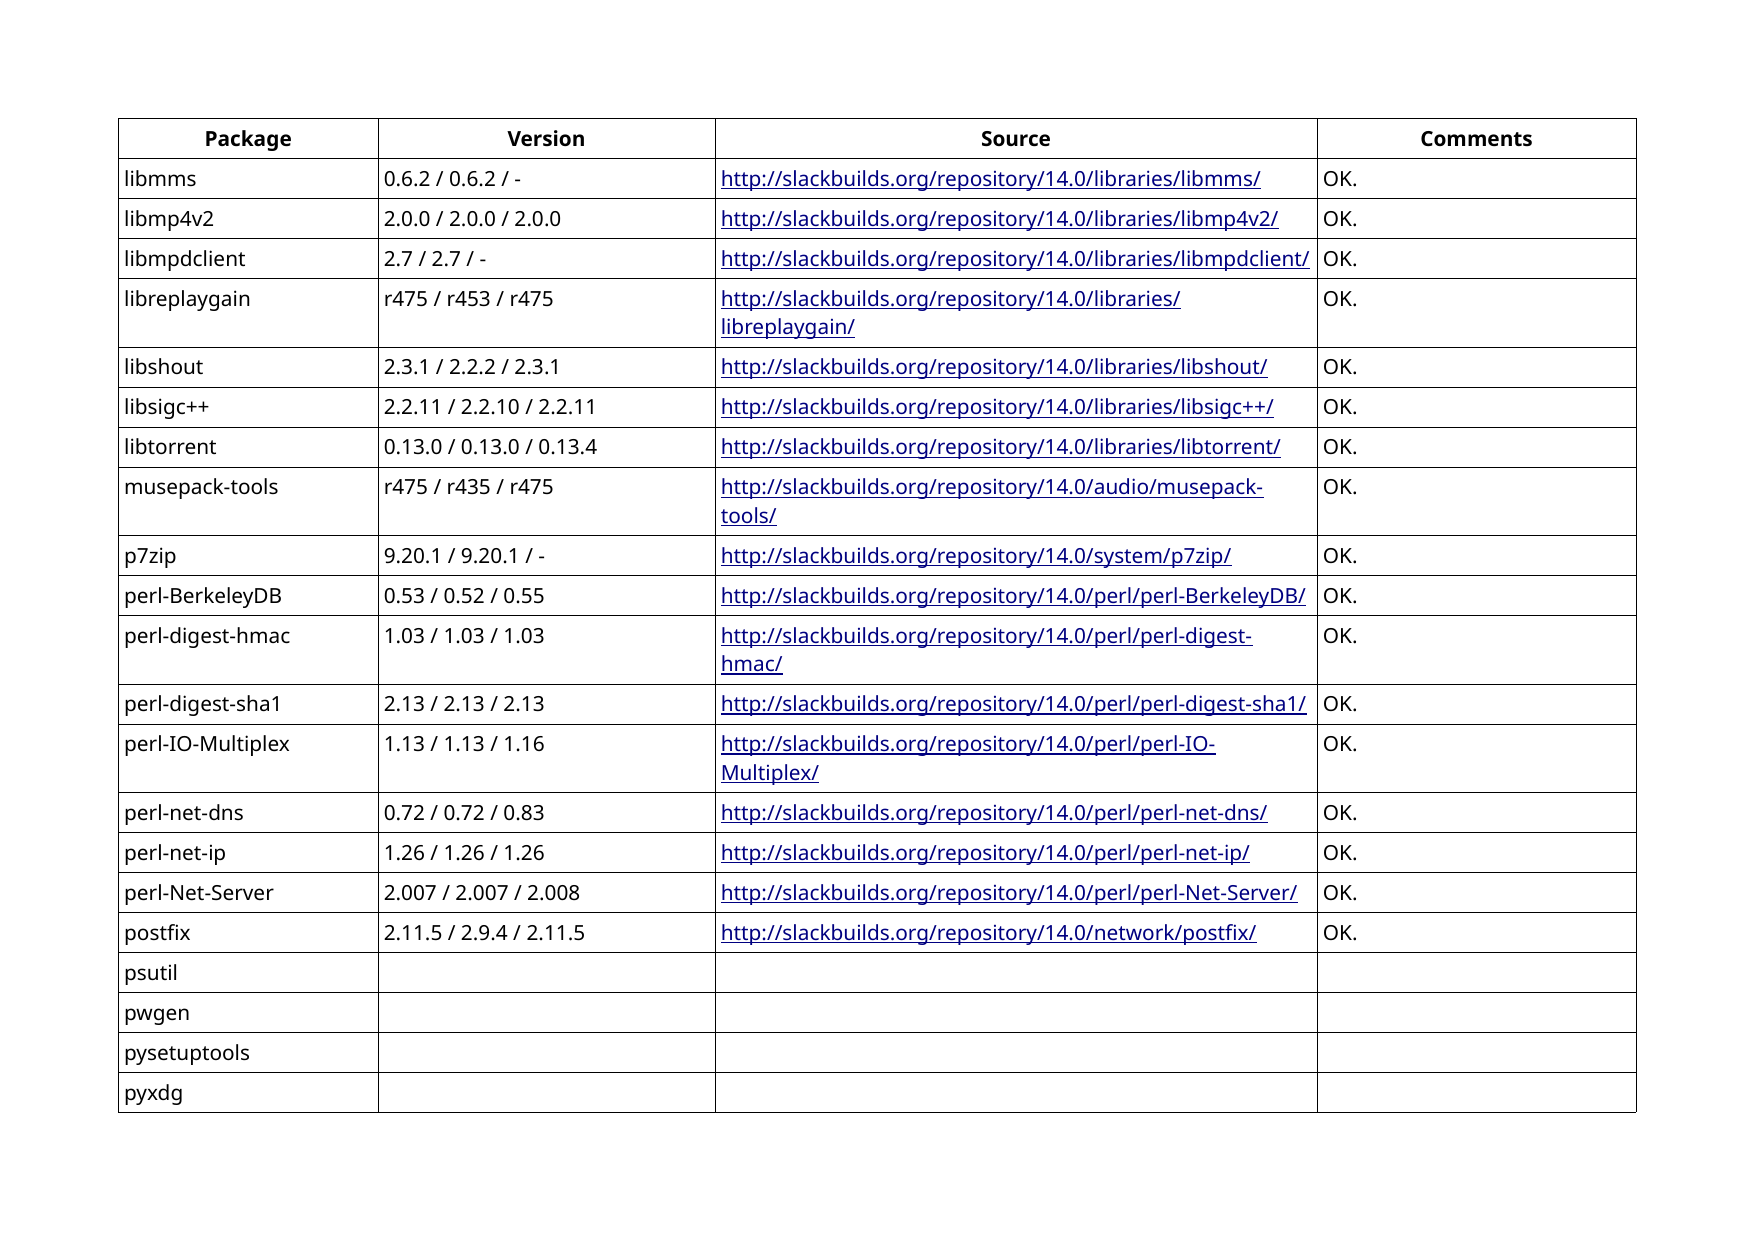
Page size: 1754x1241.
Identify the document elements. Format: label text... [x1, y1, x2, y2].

table_cell http://slackbuilds.org/repository/14.0/perl/perl-digest-hmac/ [716, 616, 1317, 683]
table_cell libshout [119, 348, 378, 387]
table_cell http://slackbuilds.org/repository/14.0/perl/perl-BerkeleyDB/ [716, 576, 1317, 615]
table_cell r475 / r453 / r475 [379, 279, 715, 347]
table_cell http://slackbuilds.org/repository/14.0/perl/perl-net-ip/ [716, 833, 1317, 872]
table_cell http://slackbuilds.org/repository/14.0/libraries/libtorrent/ [716, 428, 1317, 467]
table_cell pysetuptools [119, 1033, 378, 1072]
table_cell http://slackbuilds.org/repository/14.0/libraries/libmpdclient/ [716, 239, 1317, 278]
table_cell http://slackbuilds.org/repository/14.0/libraries/libmms/ [716, 159, 1317, 198]
table_cell perl-Net-Server [119, 873, 378, 912]
table_cell 0.13.0 / 0.13.0 / 0.13.4 [379, 428, 715, 467]
table_cell OK. [1318, 913, 1636, 952]
table_cell [1318, 953, 1636, 992]
table_cell [379, 1073, 715, 1112]
table_cell 2.0.0 / 2.0.0 / 2.0.0 [379, 199, 715, 238]
table_cell libmms [119, 159, 378, 198]
table_cell libmp4v2 [119, 199, 378, 238]
table_header Source [716, 119, 1317, 158]
table_cell [716, 1033, 1317, 1072]
table_cell [716, 953, 1317, 992]
table_cell [1318, 1073, 1636, 1112]
table_cell 1.13 / 1.13 / 1.16 [379, 725, 715, 792]
table_cell [379, 1033, 715, 1072]
table_cell 0.53 / 0.52 / 0.55 [379, 576, 715, 615]
table_cell 2.2.11 / 2.2.10 / 2.2.11 [379, 388, 715, 427]
table_cell http://slackbuilds.org/repository/14.0/perl/perl-digest-sha1/ [716, 685, 1317, 723]
table_cell libmpdclient [119, 239, 378, 278]
table_cell http://slackbuilds.org/repository/14.0/network/postfix/ [716, 913, 1317, 952]
table_cell OK. [1318, 468, 1636, 535]
table_cell OK. [1318, 616, 1636, 683]
table_cell OK. [1318, 199, 1636, 238]
table_cell p7zip [119, 536, 378, 575]
table_cell r475 / r435 / r475 [379, 468, 715, 535]
table_cell 2.7 / 2.7 / - [379, 239, 715, 278]
table_header Comments [1318, 119, 1636, 158]
table_cell perl-IO-Multiplex [119, 725, 378, 792]
table_cell OK. [1318, 239, 1636, 278]
table_cell 2.007 / 2.007 / 2.008 [379, 873, 715, 912]
table_cell 0.6.2 / 0.6.2 / - [379, 159, 715, 198]
table_cell perl-net-ip [119, 833, 378, 872]
table_cell OK. [1318, 159, 1636, 198]
table_cell pyxdg [119, 1073, 378, 1112]
table_cell http://slackbuilds.org/repository/14.0/perl/perl-net-dns/ [716, 793, 1317, 832]
table_cell libsigc++ [119, 388, 378, 427]
table_cell OK. [1318, 536, 1636, 575]
table_header Package [119, 119, 378, 158]
table_cell [716, 1073, 1317, 1112]
table_cell [379, 993, 715, 1032]
table_cell 0.72 / 0.72 / 0.83 [379, 793, 715, 832]
table_cell psutil [119, 953, 378, 992]
table_cell http://slackbuilds.org/repository/14.0/libraries/libreplaygain/ [716, 279, 1317, 347]
table_cell [1318, 993, 1636, 1032]
table_cell 2.13 / 2.13 / 2.13 [379, 685, 715, 723]
table_cell [379, 953, 715, 992]
table_cell 1.03 / 1.03 / 1.03 [379, 616, 715, 683]
table_cell postfix [119, 913, 378, 952]
table_cell perl-BerkeleyDB [119, 576, 378, 615]
table_cell http://slackbuilds.org/repository/14.0/perl/perl-IO-Multiplex/ [716, 725, 1317, 792]
table_cell pwgen [119, 993, 378, 1032]
table_cell OK. [1318, 279, 1636, 347]
table_cell http://slackbuilds.org/repository/14.0/perl/perl-Net-Server/ [716, 873, 1317, 912]
table_cell [716, 993, 1317, 1032]
table_cell musepack-tools [119, 468, 378, 535]
table_cell OK. [1318, 348, 1636, 387]
table_cell OK. [1318, 388, 1636, 427]
table_cell 2.11.5 / 2.9.4 / 2.11.5 [379, 913, 715, 952]
table_cell libreplaygain [119, 279, 378, 347]
table_cell [1318, 1033, 1636, 1072]
table_cell OK. [1318, 576, 1636, 615]
table_cell OK. [1318, 725, 1636, 792]
table_cell http://slackbuilds.org/repository/14.0/system/p7zip/ [716, 536, 1317, 575]
table_cell perl-digest-hmac [119, 616, 378, 683]
table_cell OK. [1318, 833, 1636, 872]
table_cell http://slackbuilds.org/repository/14.0/libraries/libmp4v2/ [716, 199, 1317, 238]
table_cell 1.26 / 1.26 / 1.26 [379, 833, 715, 872]
table_cell OK. [1318, 428, 1636, 467]
table_cell OK. [1318, 793, 1636, 832]
table_cell http://slackbuilds.org/repository/14.0/libraries/libsigc++/ [716, 388, 1317, 427]
table_cell perl-digest-sha1 [119, 685, 378, 723]
table_cell OK. [1318, 685, 1636, 723]
table_cell libtorrent [119, 428, 378, 467]
table_cell 9.20.1 / 9.20.1 / - [379, 536, 715, 575]
table_cell 2.3.1 / 2.2.2 / 2.3.1 [379, 348, 715, 387]
table_cell http://slackbuilds.org/repository/14.0/libraries/libshout/ [716, 348, 1317, 387]
table_cell http://slackbuilds.org/repository/14.0/audio/musepack-tools/ [716, 468, 1317, 535]
table_cell perl-net-dns [119, 793, 378, 832]
table_cell OK. [1318, 873, 1636, 912]
table_header Version [379, 119, 715, 158]
